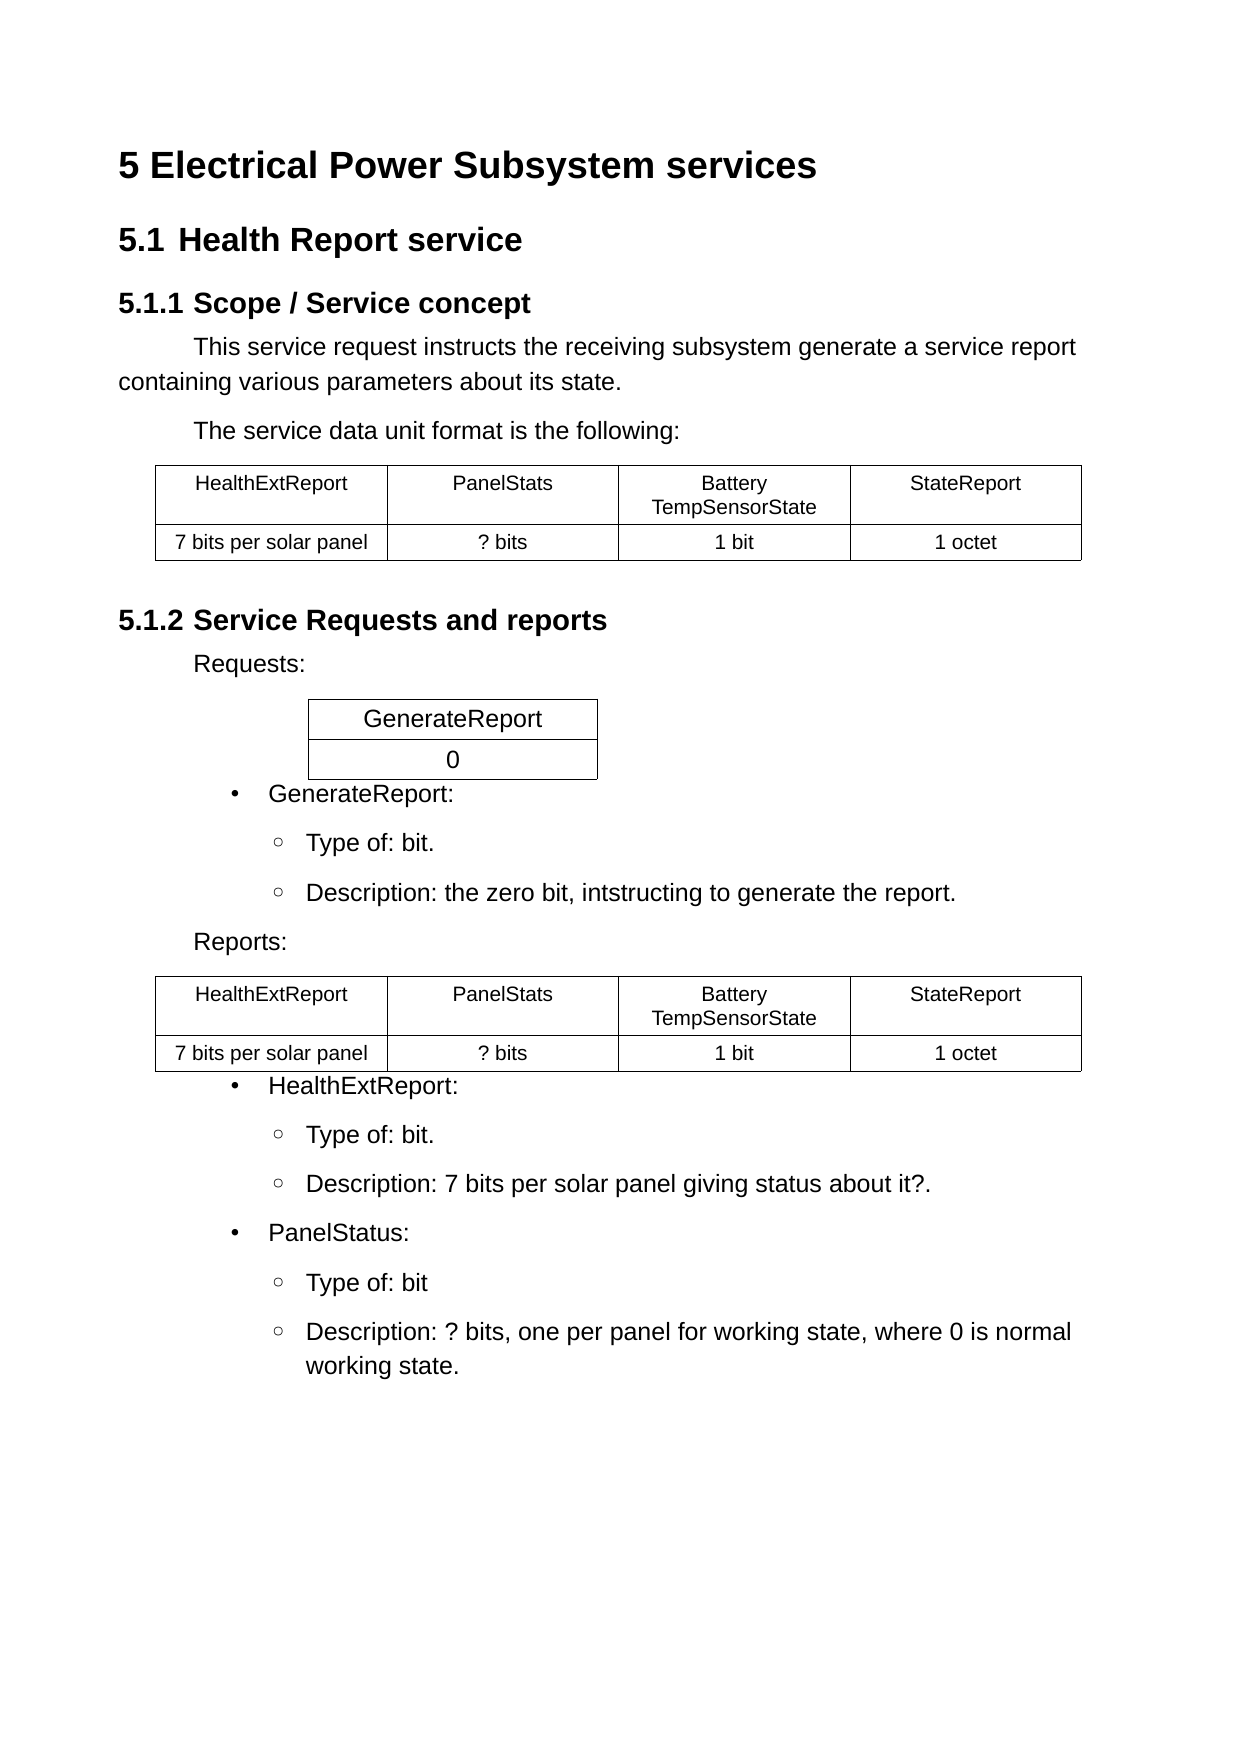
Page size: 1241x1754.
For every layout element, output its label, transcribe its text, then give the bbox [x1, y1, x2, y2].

subtitle 5 Electrical Power Subsystem services [118, 143, 1122, 187]
subtitle 5.1.2 Service Requests and reports [118, 603, 1122, 637]
text Requests: [118, 649, 1122, 678]
table_cell ? bits [388, 1036, 618, 1071]
table_cell 1 bit [619, 525, 850, 560]
table_header StateReport [851, 977, 1081, 1035]
table_cell ? bits [388, 525, 618, 560]
list GenerateReport: [231, 779, 1122, 808]
list HealthExtReport: [231, 1071, 1122, 1100]
table_header StateReport [851, 466, 1081, 524]
subtitle 5.1.1 Scope / Service concept [118, 286, 1122, 319]
subtitle 5.1 Health Report service [118, 220, 1122, 259]
table_header GenerateReport [309, 700, 597, 739]
table_header HealthExtReport [156, 977, 387, 1035]
text This service request instructs the receiving subsystem generate a service report containing various parameters about its state. [118, 332, 1122, 395]
list Type of: bit [268, 1267, 1122, 1296]
table_cell 0 [309, 740, 597, 779]
table_cell 1 bit [619, 1036, 850, 1071]
list Type of: bit. [268, 1120, 1122, 1149]
table_cell 7 bits per solar panel [156, 1036, 387, 1071]
table_cell 1 octet [851, 525, 1081, 560]
list PanelStatus: [231, 1218, 1122, 1247]
table_cell 1 octet [851, 1036, 1081, 1071]
list Description: the zero bit, intstructing to generate the report. [268, 877, 1122, 906]
table_cell 7 bits per solar panel [156, 525, 387, 560]
table_header Battery TempSensorState [619, 466, 850, 524]
table_header HealthExtReport [156, 466, 387, 524]
list Type of: bit. [268, 828, 1122, 857]
table_header PanelStats [388, 466, 618, 524]
text The service data unit format is the following: [118, 416, 1122, 444]
table_header Battery TempSensorState [619, 977, 850, 1035]
table_header PanelStats [388, 977, 618, 1035]
list Description: ? bits, one per panel for working state, where 0 is normal working state. [268, 1317, 1122, 1380]
text Reports: [118, 927, 1122, 955]
list Description: 7 bits per solar panel giving status about it?. [268, 1169, 1122, 1198]
